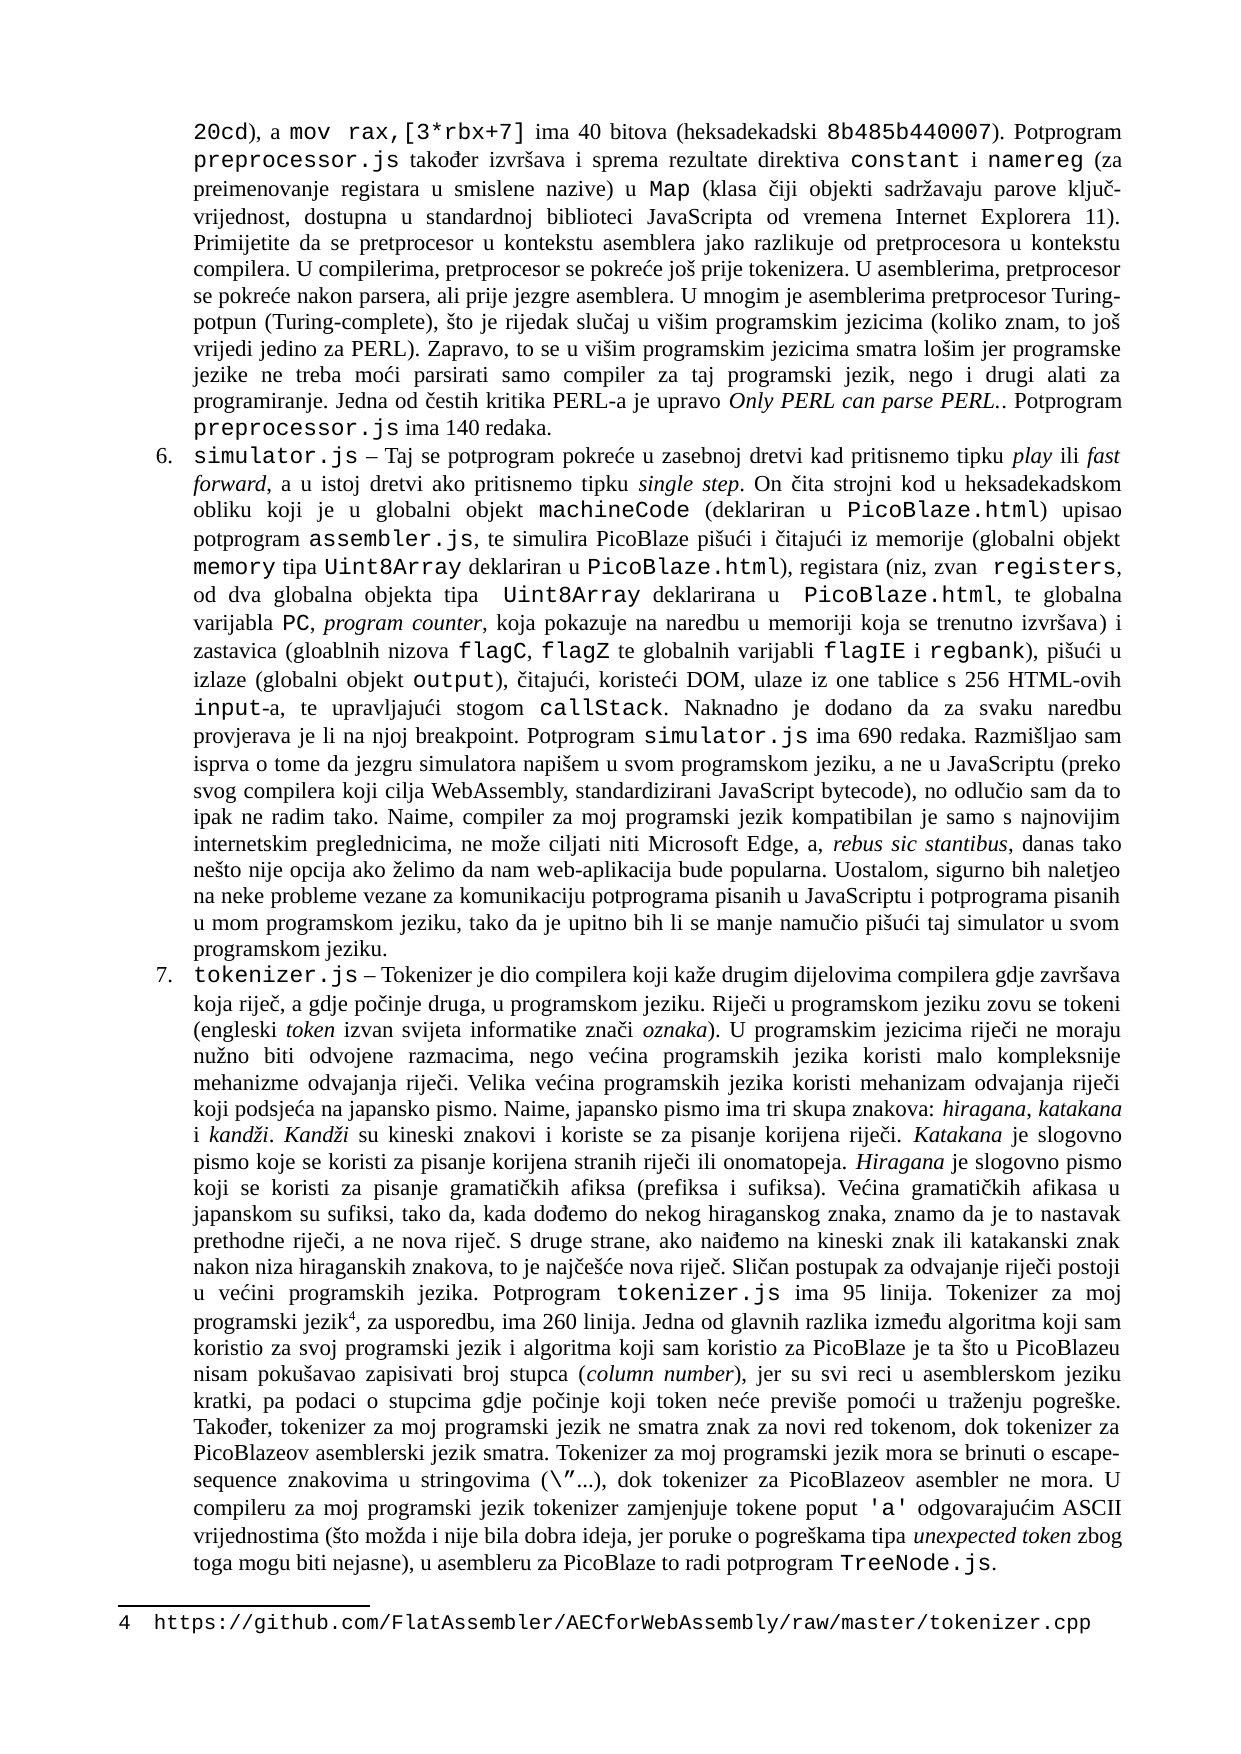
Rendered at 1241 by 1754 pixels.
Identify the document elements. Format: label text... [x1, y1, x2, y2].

list tokenizer.js – Tokenizer je dio compilera koji kaže drugim dijelovima compilera gdje završava koja riječ, a gdje počinje druga, u programskom jeziku. Riječi u programskom jeziku zovu se tokeni (engleski token izvan svijeta informatike znači oznaka). U programskim jezicima riječi ne moraju nužno biti odvojene razmacima, nego većina programskih jezika koristi malo kompleksnije mehanizme odvajanja riječi. Velika većina programskih jezika koristi mehanizam odvajanja riječi koji podsjeća na japansko pismo. Naime, japansko pismo ima tri skupa znakova: hiragana, katakana i kandži. Kandži su kineski znakovi i koriste se za pisanje korijena riječi. Katakana je slogovno pismo koje se koristi za pisanje korijena stranih riječi ili onomatopeja. Hiragana je slogovno pismo koji se koristi za pisanje gramatičkih afiksa (prefiksa i sufiksa). Većina gramatičkih afikasa u japanskom su sufiksi, tako da, kada dođemo do nekog hiraganskog znaka, znamo da je to nastavak prethodne riječi, a ne nova riječ. S druge strane, ako naiđemo na kineski znak ili katakanski znak nakon niza hiraganskih znakova, to je najčešće nova riječ. Sličan postupak za odvajanje riječi postoji u većini programskih jezika. Potprogram tokenizer.js ima 95 linija. Tokenizer za moj programski jezik, za usporedbu, ima 260 linija. Jedna od glavnih razlika između algoritma koji sam koristio za svoj programski jezik i algoritma koji sam koristio za PicoBlaze je ta što u PicoBlazeu nisam pokušavao zapisivati broj stupca (column number), jer su svi reci u asemblerskom jeziku kratki, pa podaci o stupcima gdje počinje koji token neće previše pomoći u traženju pogreške. Također, tokenizer za moj programski jezik ne smatra znak za novi red tokenom, dok tokenizer za PicoBlazeov asemblerski jezik smatra. Tokenizer za moj programski jezik mora se brinuti o escape-sequence znakovima u stringovima (\”...), dok tokenizer za PicoBlazeov asembler ne mora. U compileru za moj programski jezik tokenizer zamjenjuje tokene poput 'a' odgovarajućim ASCII vrijednostima (što možda i nije bila dobra ideja, jer poruke o pogreškama tipa unexpected token zbog toga mogu biti nejasne), u asembleru za PicoBlaze to radi potprogram TreeNode.js. [156, 961, 1122, 1577]
list https://github.com/FlatAssembler/AECforWebAssembly/raw/master/tokenizer.cpp [118, 1612, 1122, 1636]
list simulator.js – Taj se potprogram pokreće u zasebnoj dretvi kad pritisnemo tipku play ili fast forward, a u istoj dretvi ako pritisnemo tipku single step. On čita strojni kod u heksadekadskom obliku koji je u globalni objekt machineCode (deklariran u PicoBlaze.html) upisao potprogram assembler.js, te simulira PicoBlaze pišući i čitajući iz memorije (globalni objekt memory tipa Uint8Array deklariran u PicoBlaze.html), registara (niz, zvan registers, od dva globalna objekta tipa Uint8Array deklarirana u PicoBlaze.html, te globalna varijabla PC, program counter, koja pokazuje na naredbu u memoriji koja se trenutno izvršava) i zastavica (gloablnih nizova flagC, flagZ te globalnih varijabli flagIE i regbank), pišući u izlaze (globalni objekt output), čitajući, koristeći DOM, ulaze iz one tablice s 256 HTML-ovih input-a, te upravljajući stogom callStack. Naknadno je dodano da za svaku naredbu provjerava je li na njoj breakpoint. Potprogram simulator.js ima 690 redaka. Razmišljao sam isprva o tome da jezgru simulatora napišem u svom programskom jeziku, a ne u JavaScriptu (preko svog compilera koji cilja WebAssembly, standardizirani JavaScript bytecode), no odlučio sam da to ipak ne radim tako. Naime, compiler za moj programski jezik kompatibilan je samo s najnovijim internetskim preglednicima, ne može ciljati niti Microsoft Edge, a, rebus sic stantibus, danas tako nešto nije opcija ako želimo da nam web-aplikacija bude popularna. Uostalom, sigurno bih naletjeo na neke probleme vezane za komunikaciju potprograma pisanih u JavaScriptu i potprograma pisanih u mom programskom jeziku, tako da je upitno bih li se manje namučio pišući taj simulator u svom programskom jeziku. [156, 442, 1122, 961]
list 20cd), a mov rax,[3*rbx+7] ima 40 bitova (heksadekadski 8b485b440007). Potprogram preprocessor.js također izvršava i sprema rezultate direktiva constant i namereg (za preimenovanje registara u smislene nazive) u Map (klasa čiji objekti sadržavaju parove ključ-vrijednost, dostupna u standardnoj biblioteci JavaScripta od vremena Internet Explorera 11). Primijetite da se pretprocesor u kontekstu asemblera jako razlikuje od pretprocesora u kontekstu compilera. U compilerima, pretprocesor se pokreće još prije tokenizera. U asemblerima, pretprocesor se pokreće nakon parsera, ali prije jezgre asemblera. U mnogim je asemblerima pretprocesor Turing-potpun (Turing-complete), što je rijedak slučaj u višim programskim jezicima (koliko znam, to još vrijedi jedino za PERL). Zapravo, to se u višim programskim jezicima smatra lošim jer programske jezike ne treba moći parsirati samo compiler za taj programski jezik, nego i drugi alati za programiranje. Jedna od čestih kritika PERL-a je upravo Only PERL can parse PERL.. Potprogram preprocessor.js ima 140 redaka. [156, 118, 1122, 442]
